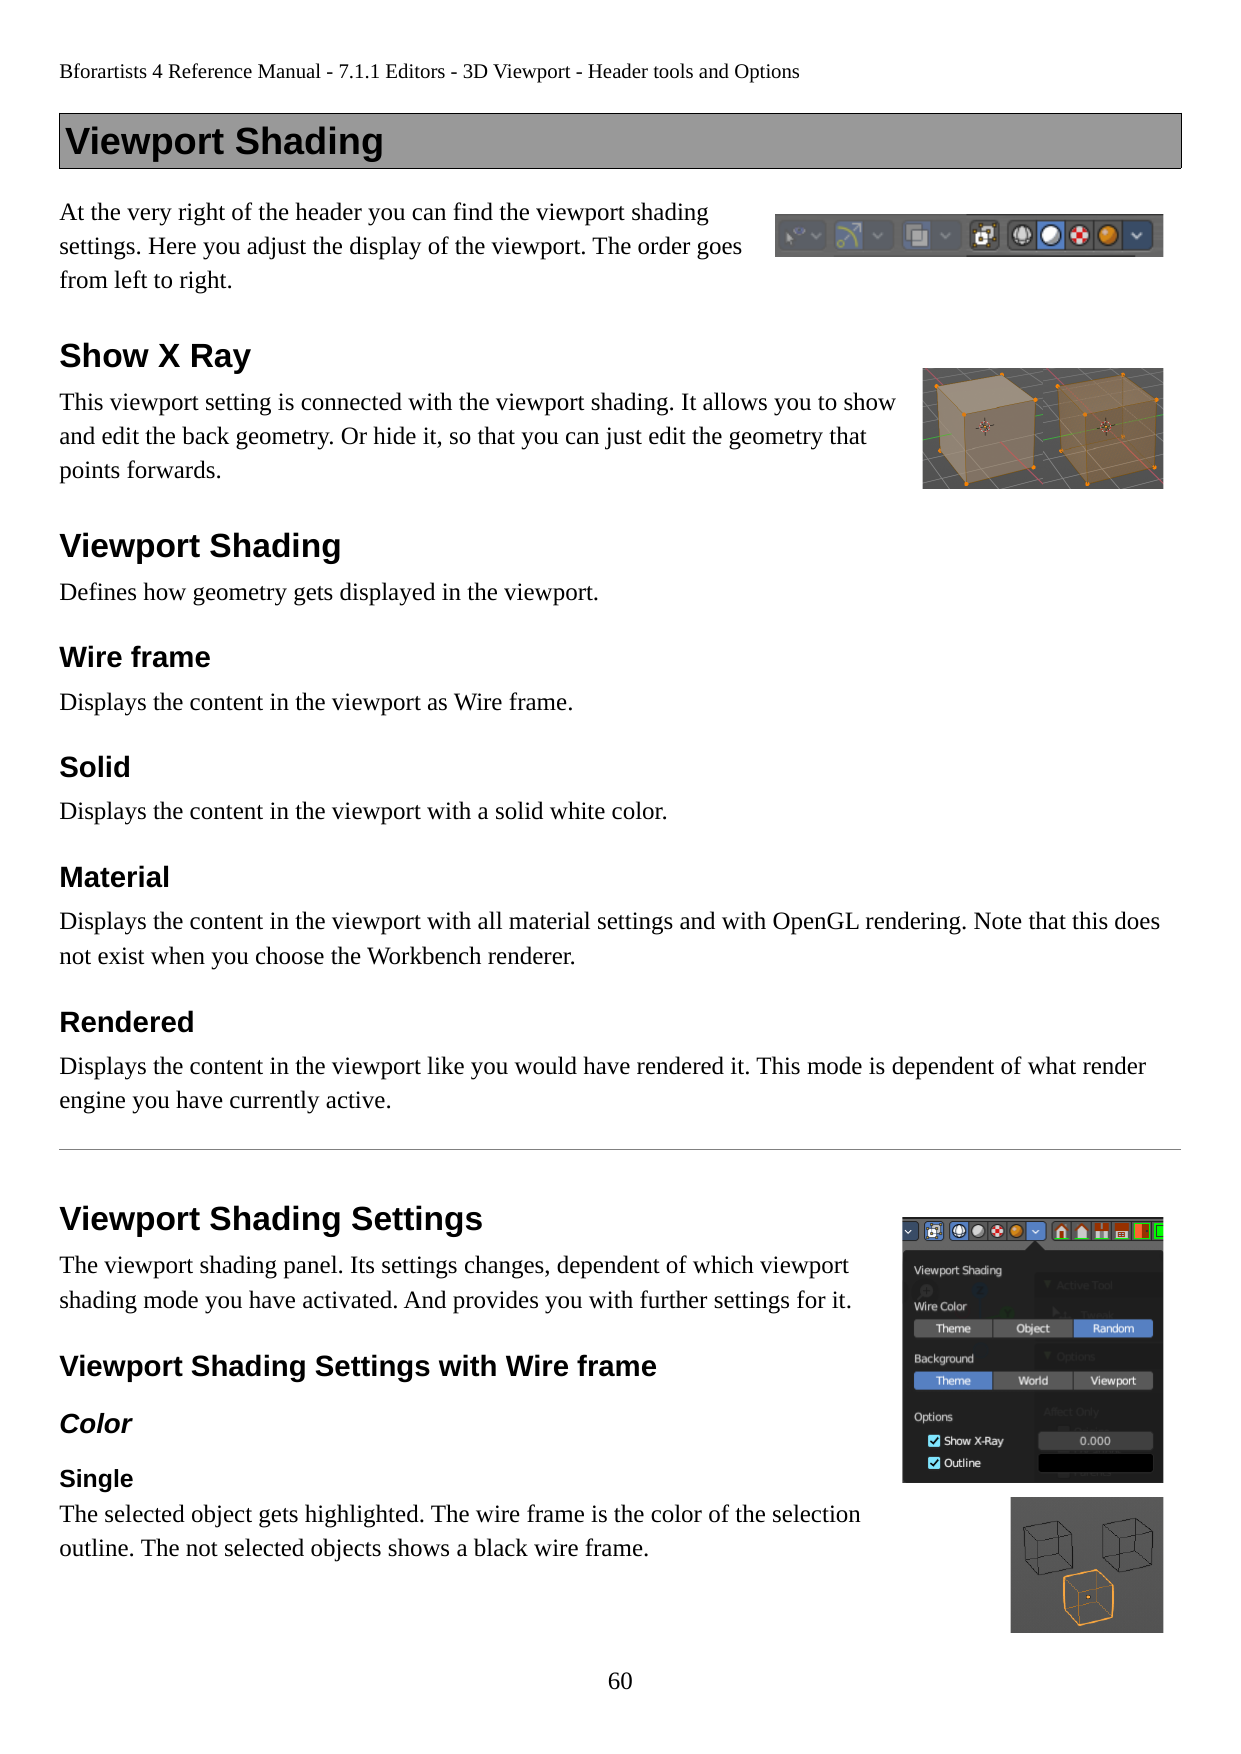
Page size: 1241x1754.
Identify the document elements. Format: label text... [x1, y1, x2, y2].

subtitle Single [59, 1464, 1181, 1493]
subtitle Solid [59, 750, 1181, 784]
text Displays the content in the viewport with a solid white color. [59, 796, 1181, 825]
subtitle Viewport Shading [59, 526, 1181, 564]
table_header Viewport Shading [60, 114, 1181, 168]
text The selected object gets highlighted. The wire frame is the color of the selection outline. The not selected objects shows a black wire frame. [59, 1499, 1010, 1562]
text Displays the content in the viewport like you would have rendered it. This mode is dependent of what render engine you have currently active. [59, 1051, 1181, 1114]
text This viewport setting is connected with the viewport shading. It allows you to show and edit the back geometry. Or hide it, so that you can just edit the geometry that points forwards. [59, 387, 922, 484]
subtitle [1164, 1407, 1181, 1439]
picture [922, 368, 1164, 489]
text Displays the content in the viewport as Wire frame. [59, 687, 1181, 715]
text Defines how geometry gets displayed in the viewport. [59, 577, 1181, 605]
subtitle Rendered [59, 1004, 1181, 1038]
text Displays the content in the viewport with all material settings and with OpenGL rendering. Note that this does not exist when you choose the Workbench renderer. [59, 906, 1181, 969]
subtitle Viewport Shading Settings [59, 1199, 1181, 1238]
text At the very right of the header you can find the viewport shading settings. Here you adjust the display of the viewport. The order goes from left to right. [59, 197, 1181, 294]
subtitle Viewport Shading Settings with Wire frame [59, 1348, 902, 1382]
subtitle Show X Ray [59, 336, 1181, 374]
picture [1010, 1497, 1164, 1633]
subtitle Material [59, 860, 1181, 894]
picture [775, 214, 1164, 257]
subtitle Color [59, 1407, 902, 1439]
picture [902, 1217, 1164, 1483]
subtitle Wire frame [59, 640, 1181, 674]
text The viewport shading panel. Its settings changes, dependent of which viewport shading mode you have activated. And provides you with further settings for it. [59, 1250, 902, 1314]
